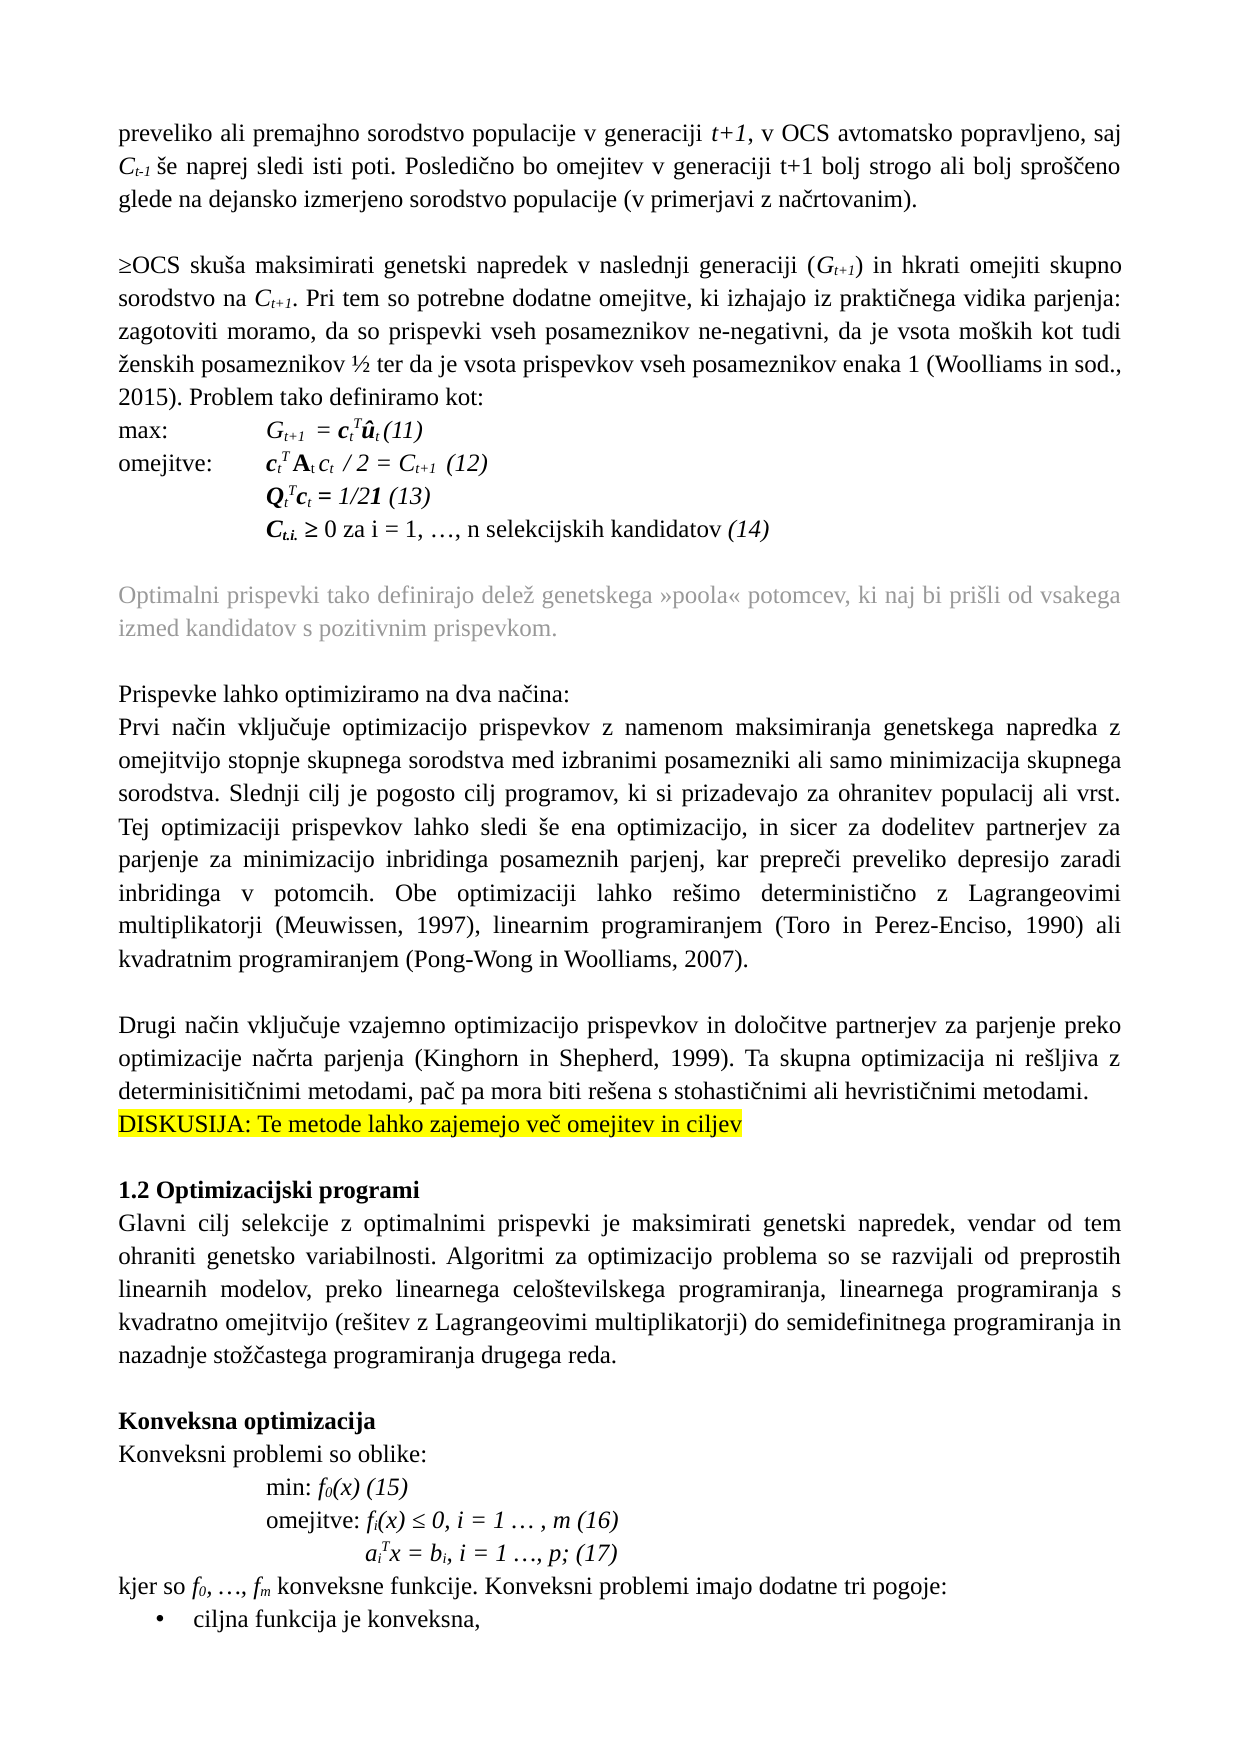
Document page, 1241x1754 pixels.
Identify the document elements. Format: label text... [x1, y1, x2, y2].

text Glavni cilj selekcije z optimalnimi prispevki je maksimirati genetski napredek, vendar od tem ohraniti genetsko variabilnosti. Algoritmi za optimizacijo problema so se razvijali od preprostih linearnih modelov, preko linearnega celoštevilskega programiranja, linearnega programiranja s kvadratno omejitvijo (rešitev z Lagrangeovimi multiplikatorji) do semidefinitnega programiranja in nazadnje stožčastega programiranja drugega reda. [118, 1208, 1122, 1369]
text min: f0(x) (15) [118, 1472, 1122, 1501]
text Prispevke lahko optimiziramo na dva načina: [118, 679, 1122, 708]
text Drugi način vključuje vzajemno optimizacijo prispevkov in določitve partnerjev za parjenje preko optimizacije načrta parjenja (Kinghorn in Shepherd, 1999). Ta skupna optimizacija ni rešljiva z determinisitičnimi metodami, pač pa mora biti rešena s stohastičnimi ali hevrističnimi metodami. [118, 1010, 1122, 1104]
text DISKUSIJA: Te metode lahko zajemejo več omejitev in ciljev [118, 1109, 1122, 1137]
text ≥OCS skuša maksimirati genetski napredek v naslednji generaciji (Gt+1) in hkrati omejiti skupno sorodstvo na Ct+1. Pri tem so potrebne dodatne omejitve, ki izhajajo iz praktičnega vidika parjenja: zagotoviti moramo, da so prispevki vseh posameznikov ne-negativni, da je vsota moških kot tudi ženskih posameznikov ½ ter da je vsota prispevkov vseh posameznikov enaka 1 (Woolliams in sod., 2015). Problem tako definiramo kot: [118, 250, 1122, 411]
text Ct.i. ≥ 0 za i = 1, …, n selekcijskih kandidatov (14) [118, 514, 1122, 543]
text 1.2 Optimizacijski programi [118, 1175, 1122, 1203]
text Optimalni prispevki tako definirajo delež genetskega »poola« potomcev, ki naj bi prišli od vsakega izmed kandidatov s pozitivnim prispevkom. [118, 580, 1122, 642]
text Prvi način vključuje optimizacijo prispevkov z namenom maksimiranja genetskega napredka z omejitvijo stopnje skupnega sorodstva med izbranimi posamezniki ali samo minimizacija skupnega sorodstva. Slednji cilj je pogosto cilj programov, ki si prizadevajo za ohranitev populacij ali vrst. Tej optimizaciji prispevkov lahko sledi še ena optimizacijo, in sicer za dodelitev partnerjev za parjenje za minimizacijo inbridinga posameznih parjenj, kar prepreči preveliko depresijo zaradi inbridinga v potomcih. Obe optimizaciji lahko rešimo deterministično z Lagrangeovimi multiplikatorji (Meuwissen, 1997), linearnim programiranjem (Toro in Perez-Enciso, 1990) ali kvadratnim programiranjem (Pong-Wong in Woolliams, 2007). [118, 712, 1122, 972]
text kjer so f0, …, fm konveksne funkcije. Konveksni problemi imajo dodatne tri pogoje: [118, 1571, 1122, 1600]
text QtTct = 1/21 (13) [118, 481, 1122, 510]
text omejitve: ctT At ct / 2 = Ct+1 (12) [118, 448, 1122, 477]
list ciljna funkcija je konveksna, [156, 1604, 1122, 1633]
text Konveksni problemi so oblike: [118, 1439, 1122, 1468]
text omejitve: fi(x) ≤ 0, i = 1 … , m (16) [118, 1505, 1122, 1534]
text Konveksna optimizacija [118, 1406, 1122, 1435]
text preveliko ali premajhno sorodstvo populacije v generaciji t+1, v OCS avtomatsko popravljeno, saj Ct-1 še naprej sledi isti poti. Posledično bo omejitev v generaciji t+1 bolj strogo ali bolj sproščeno glede na dejansko izmerjeno sorodstvo populacije (v primerjavi z načrtovanim). [118, 118, 1122, 213]
text max: Gt+1 = ctTût (11) [118, 415, 1122, 444]
text aiTx = bi, i = 1 …, p; (17) [118, 1538, 1122, 1567]
